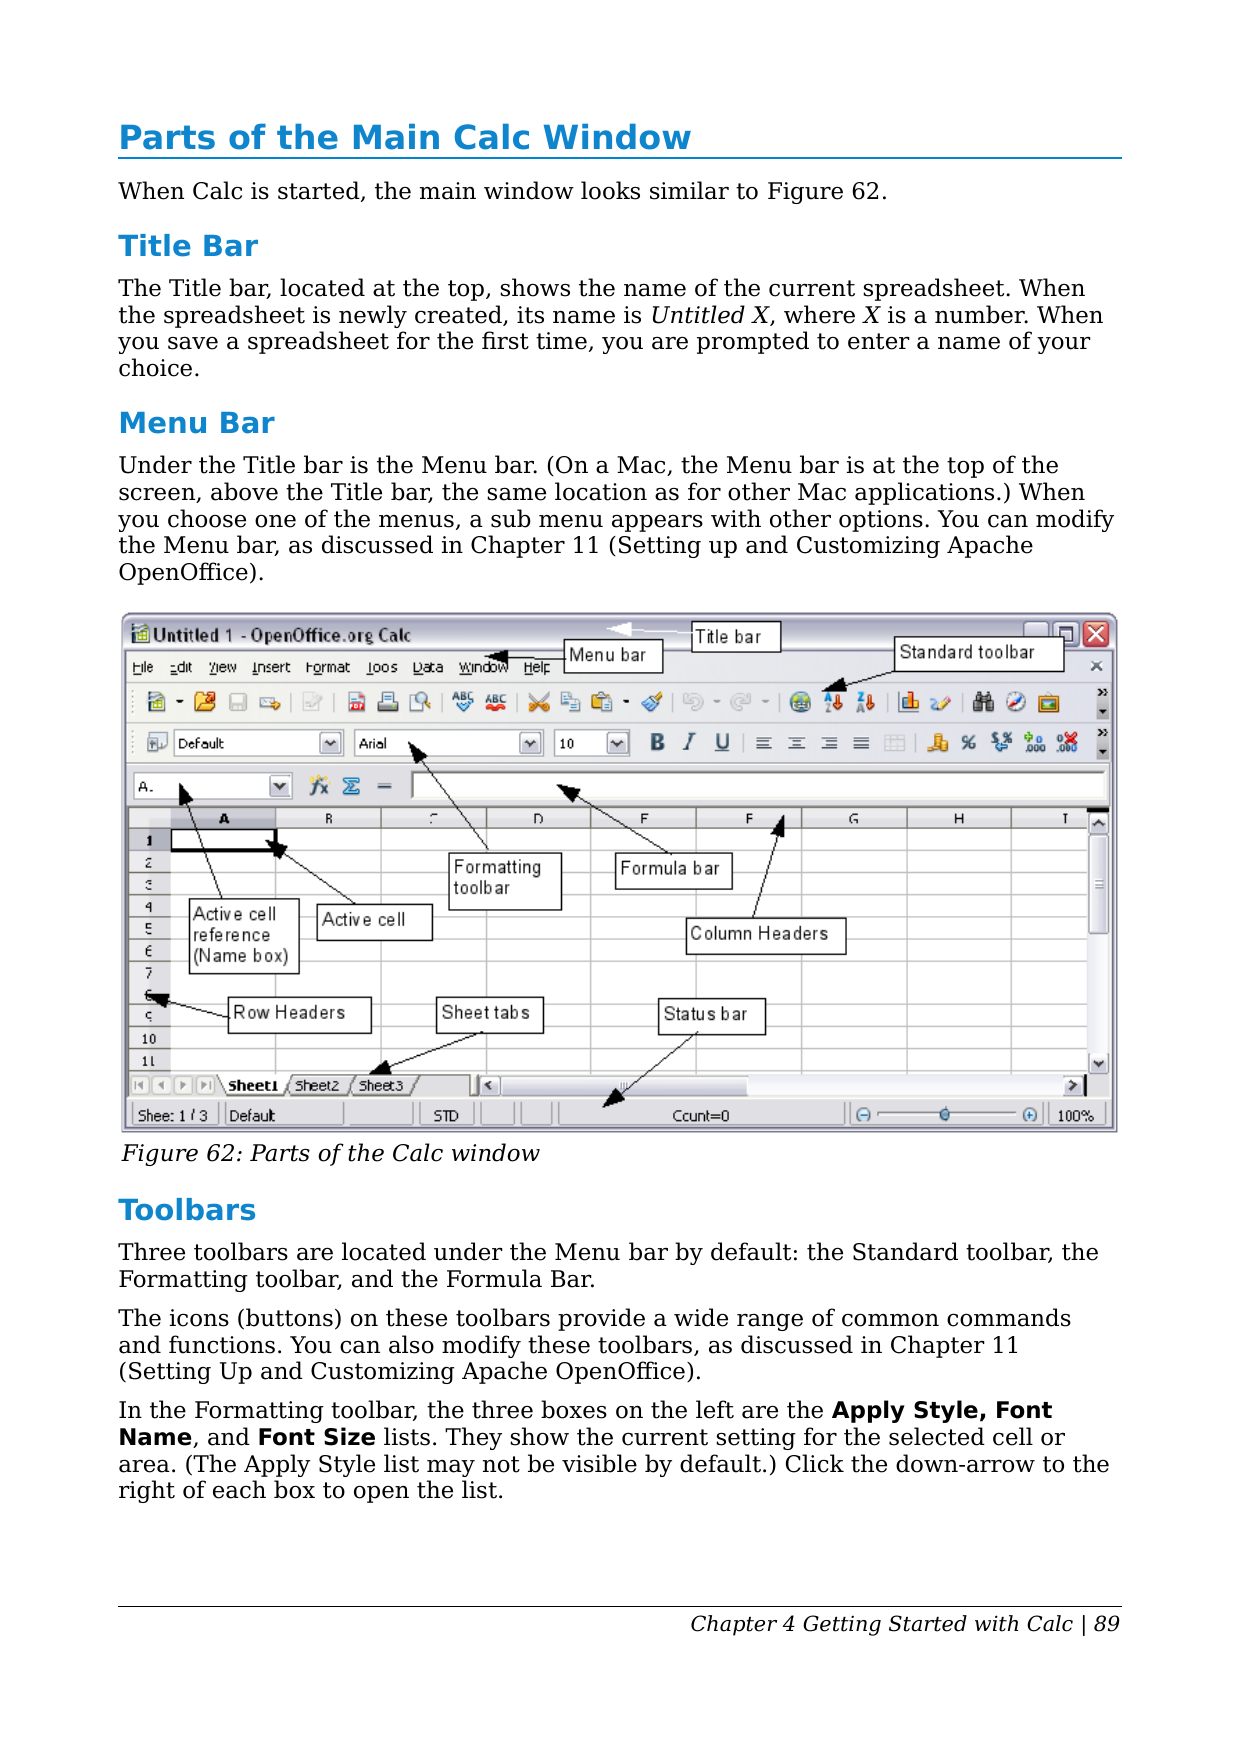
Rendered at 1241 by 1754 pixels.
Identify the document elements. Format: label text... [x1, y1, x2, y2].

text When Calc is started, the main window looks similar to Figure 62. [118, 178, 1122, 204]
text Three toolbars are located under the Menu bar by default: the Standard toolbar, the Formatting toolbar, and the Formula Bar. [118, 1239, 1122, 1293]
subtitle Menu Bar [118, 406, 1122, 440]
text The Title bar, located at the top, shows the name of the current spreadsheet. When the spreadsheet is newly created, its name is Untitled X, where X is a number. When you save a spreadsheet for the first time, you are prompted to enter a name of your choice. [118, 275, 1122, 382]
text Under the Title bar is the Menu bar. (On a Mac, the Menu bar is at the top of the screen, above the Title bar, the same location as for other Mac applications.) When you choose one of the menus, a sub menu appears with other options. You can modify the Menu bar, as discussed in Chapter 11 (Setting up and Customizing Apache OpenOffice). [118, 452, 1122, 586]
picture [121, 610, 1119, 1134]
subtitle Toolbars [118, 1193, 1122, 1227]
text Figure 62: Parts of the Calc window [122, 1140, 1118, 1167]
subtitle Title Bar [118, 229, 1122, 263]
subtitle Parts of the Main Calc Window [118, 118, 1122, 157]
text The icons (buttons) on these toolbars provide a wide range of common commands and functions. You can also modify these toolbars, as discussed in Chapter 11 (Setting Up and Customizing Apache OpenOffice). [118, 1305, 1122, 1385]
text In the Formatting toolbar, the three boxes on the left are the Apply Style, Font Name, and Font Size lists. They show the current setting for the selected cell or area. (The Apply Style list may not be visible by default.) Click the down-arrow to the right of each box to open the list. [118, 1398, 1122, 1504]
